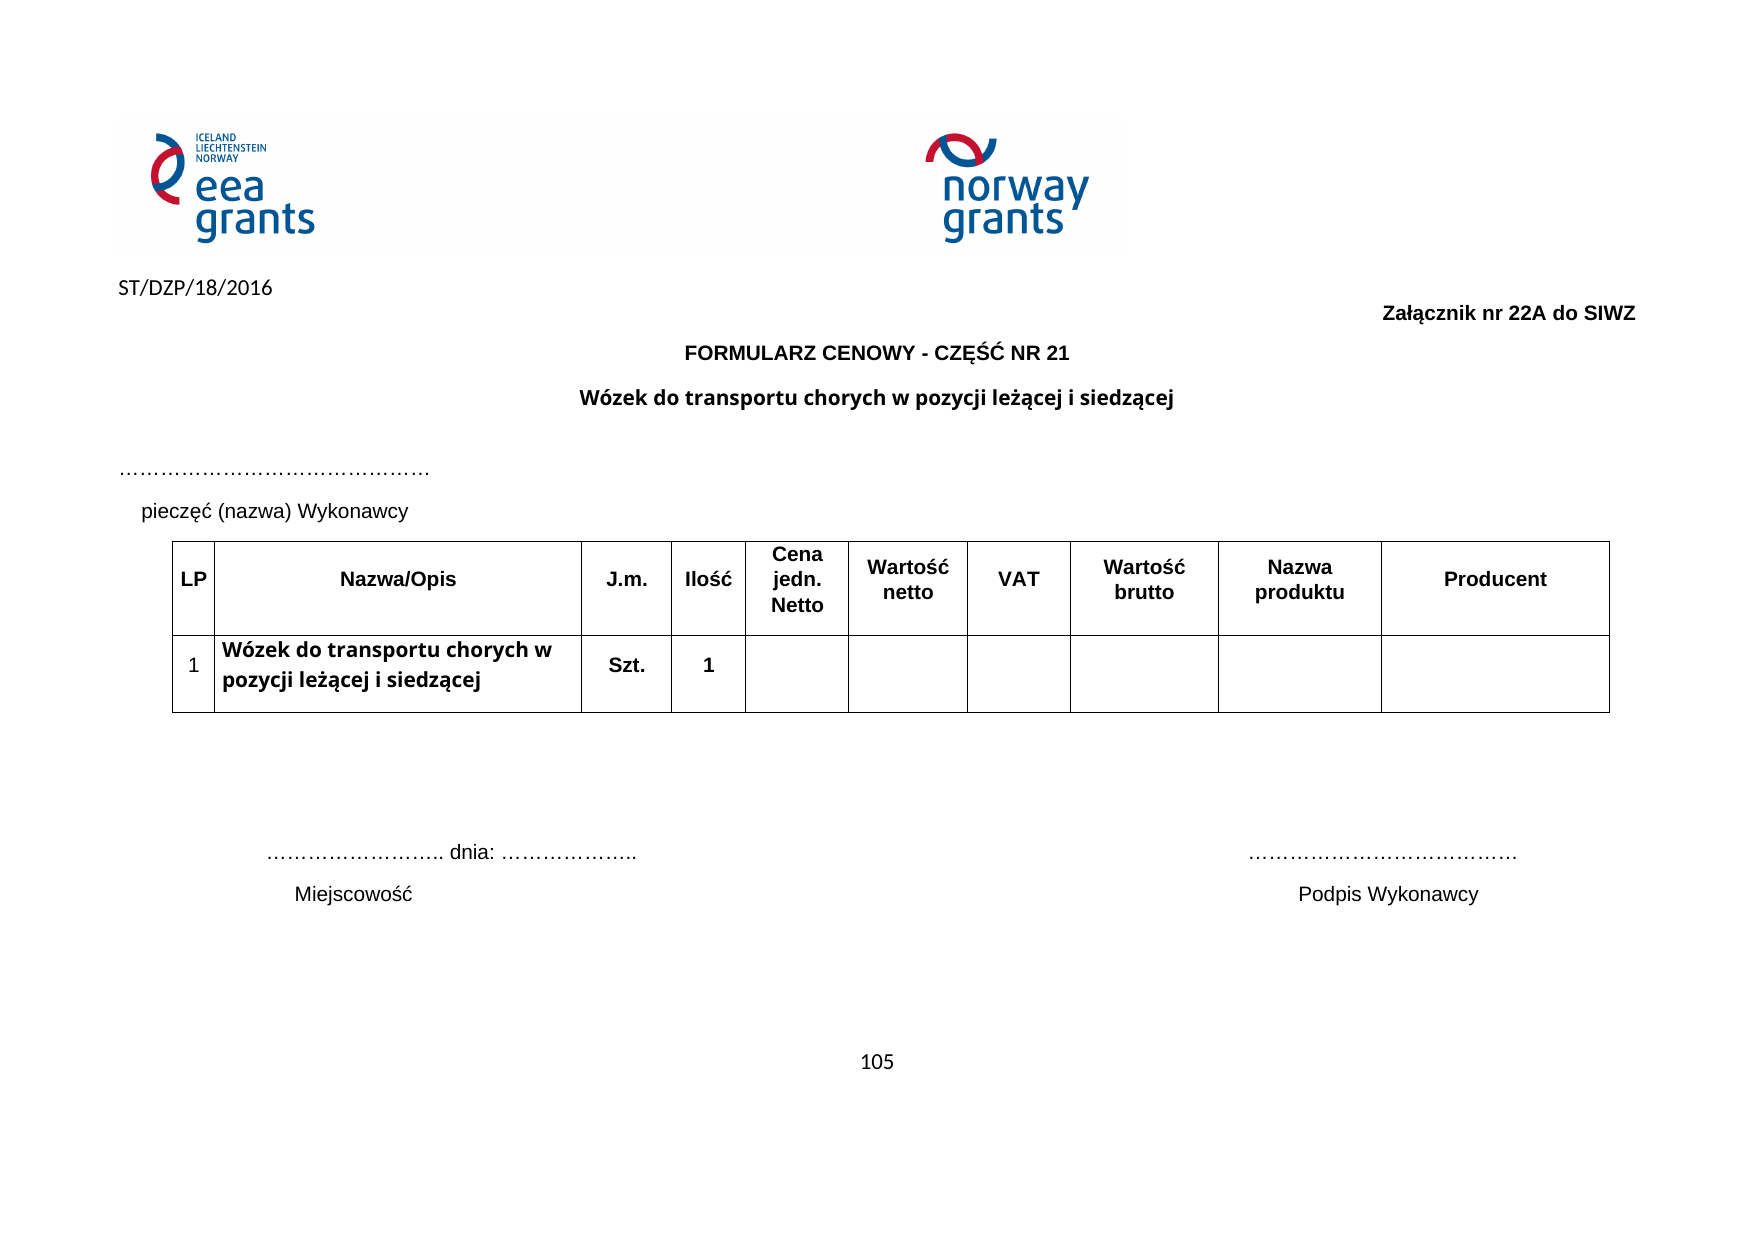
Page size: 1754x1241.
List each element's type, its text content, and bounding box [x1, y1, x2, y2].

table_header VAT [968, 542, 1070, 634]
table_cell [968, 636, 1070, 712]
text …………………….. dnia: ……………….. ………………………………… [192, 840, 1636, 864]
table_header Cena jedn. Netto [746, 542, 848, 634]
table_cell Wózek do transportu chorych w pozycji leżącej i siedzącej [215, 636, 581, 712]
table_header LP [173, 542, 214, 634]
table_header Ilość [672, 542, 745, 634]
text ……………………………………… [118, 431, 1636, 480]
text Miejscowość Podpis Wykonawcy [118, 882, 1636, 906]
table_cell [746, 636, 848, 712]
text Wózek do transportu chorych w pozycji leżącej i siedzącej [118, 383, 1636, 412]
table_cell 1 [173, 636, 214, 712]
table_cell [1071, 636, 1218, 712]
table_cell [1382, 636, 1609, 712]
table_cell [849, 636, 967, 712]
text Załącznik nr 22A do SIWZ [118, 301, 1636, 324]
table_header Nazwa/Opis [215, 542, 581, 634]
table_header Wartość brutto [1071, 542, 1218, 634]
table_header Nazwa produktu [1219, 542, 1381, 634]
table_header Producent [1382, 542, 1609, 634]
table_header Wartość netto [849, 542, 967, 634]
table_cell [1219, 636, 1381, 712]
table_cell 1 [672, 636, 745, 712]
table_cell Szt. [582, 636, 671, 712]
text FORMULARZ CENOWY - CZĘŚĆ NR 21 [118, 341, 1636, 365]
table_header J.m. [582, 542, 671, 634]
text pieczęć (nazwa) Wykonawcy [118, 498, 1636, 522]
